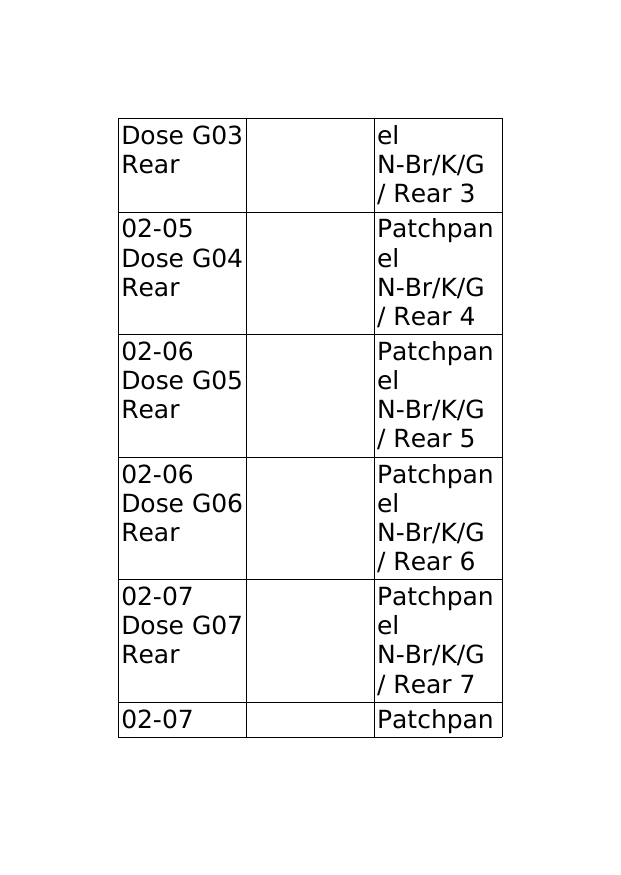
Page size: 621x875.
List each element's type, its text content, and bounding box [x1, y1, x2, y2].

table_cell el N-Br/K/G / Rear 3 [375, 119, 502, 212]
table_cell 02-07 Dose G07 Rear [119, 580, 246, 702]
table_cell [247, 580, 374, 702]
table_cell Patchpanel N-Br/K/G / Rear 6 [375, 458, 502, 579]
table_cell Patchpanel N-Br/K/G / Rear 4 [375, 213, 502, 334]
table_cell [247, 458, 374, 579]
table_cell Patchpanel N-Br/K/G / Rear 7 [375, 580, 502, 702]
table_cell [247, 703, 374, 737]
table_cell [247, 213, 374, 334]
table_cell 02-05 Dose G04 Rear [119, 213, 246, 334]
table_cell 02-07 [119, 703, 246, 737]
table_cell Dose G03 Rear [119, 119, 246, 212]
table_cell 02-06 Dose G06 Rear [119, 458, 246, 579]
table_cell Patchpanel N-Br/K/G / Rear 5 [375, 335, 502, 457]
table_cell 02-06 Dose G05 Rear [119, 335, 246, 457]
table_cell [247, 335, 374, 457]
table_cell [247, 119, 374, 212]
table_cell Patchpan [375, 703, 502, 737]
